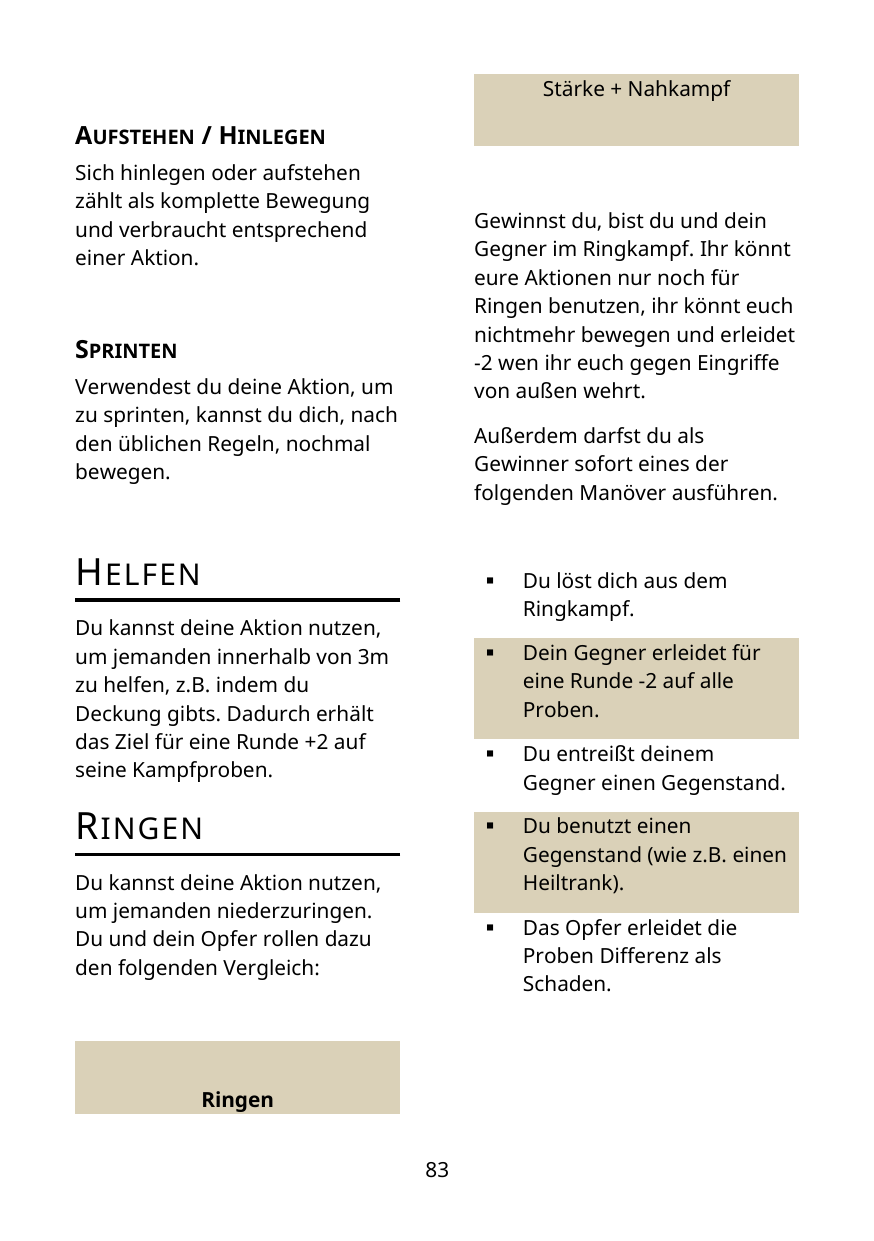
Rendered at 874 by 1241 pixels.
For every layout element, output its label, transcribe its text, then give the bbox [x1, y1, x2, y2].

subtitle Helfen [75, 545, 400, 598]
table_cell Dein Gegner erleidet für eine Runde -2 auf alle Proben. [474, 638, 799, 739]
text Außerdem darfst du als Gewinner sofort eines der folgenden Manöver ausführen. [474, 421, 799, 506]
text Verwendest du deine Aktion, um zu sprinten, kannst du dich, nach den üblichen Regeln, nochmal bewegen. [75, 372, 400, 486]
subtitle Sprinten [75, 332, 400, 366]
text Du kannst deine Aktion nutzen, um jemanden innerhalb von 3m zu helfen, z.B. indem du Deckung gibts. Dadurch erhält das Ziel für eine Runde +2 auf seine Kampfproben. [75, 613, 400, 784]
table_header Du löst dich aus dem Ringkampf. [474, 566, 799, 638]
text Gewinnst du, bist du und dein Gegner im Ringkampf. Ihr könnt eure Aktionen nur noch für Ringen benutzen, ihr könnt euch nichtmehr bewegen und erleidet -2 wen ihr euch gegen Eingriffe von außen wehrt. [474, 206, 799, 405]
table_cell Du benutzt einen Gegenstand (wie z.B. einen Heiltrank). [474, 812, 799, 913]
text Du kannst deine Aktion nutzen, um jemanden niederzuringen. Du und dein Opfer rollen dazu den folgenden Vergleich: [75, 868, 400, 981]
subtitle Aufstehen / Hinlegen [75, 118, 400, 152]
subtitle Ringen [75, 800, 400, 853]
text Sich hinlegen oder aufstehen zählt als komplette Bewegung und verbraucht entsprechend einer Aktion. [75, 158, 400, 272]
table_cell Du entreißt deinem Gegner einen Gegenstand. [474, 739, 799, 812]
table_cell Das Opfer erleidet die Proben Differenz als Schaden. [474, 913, 799, 1013]
text Stärke + Nahkampf [474, 74, 799, 102]
text Ringen [75, 1085, 400, 1114]
